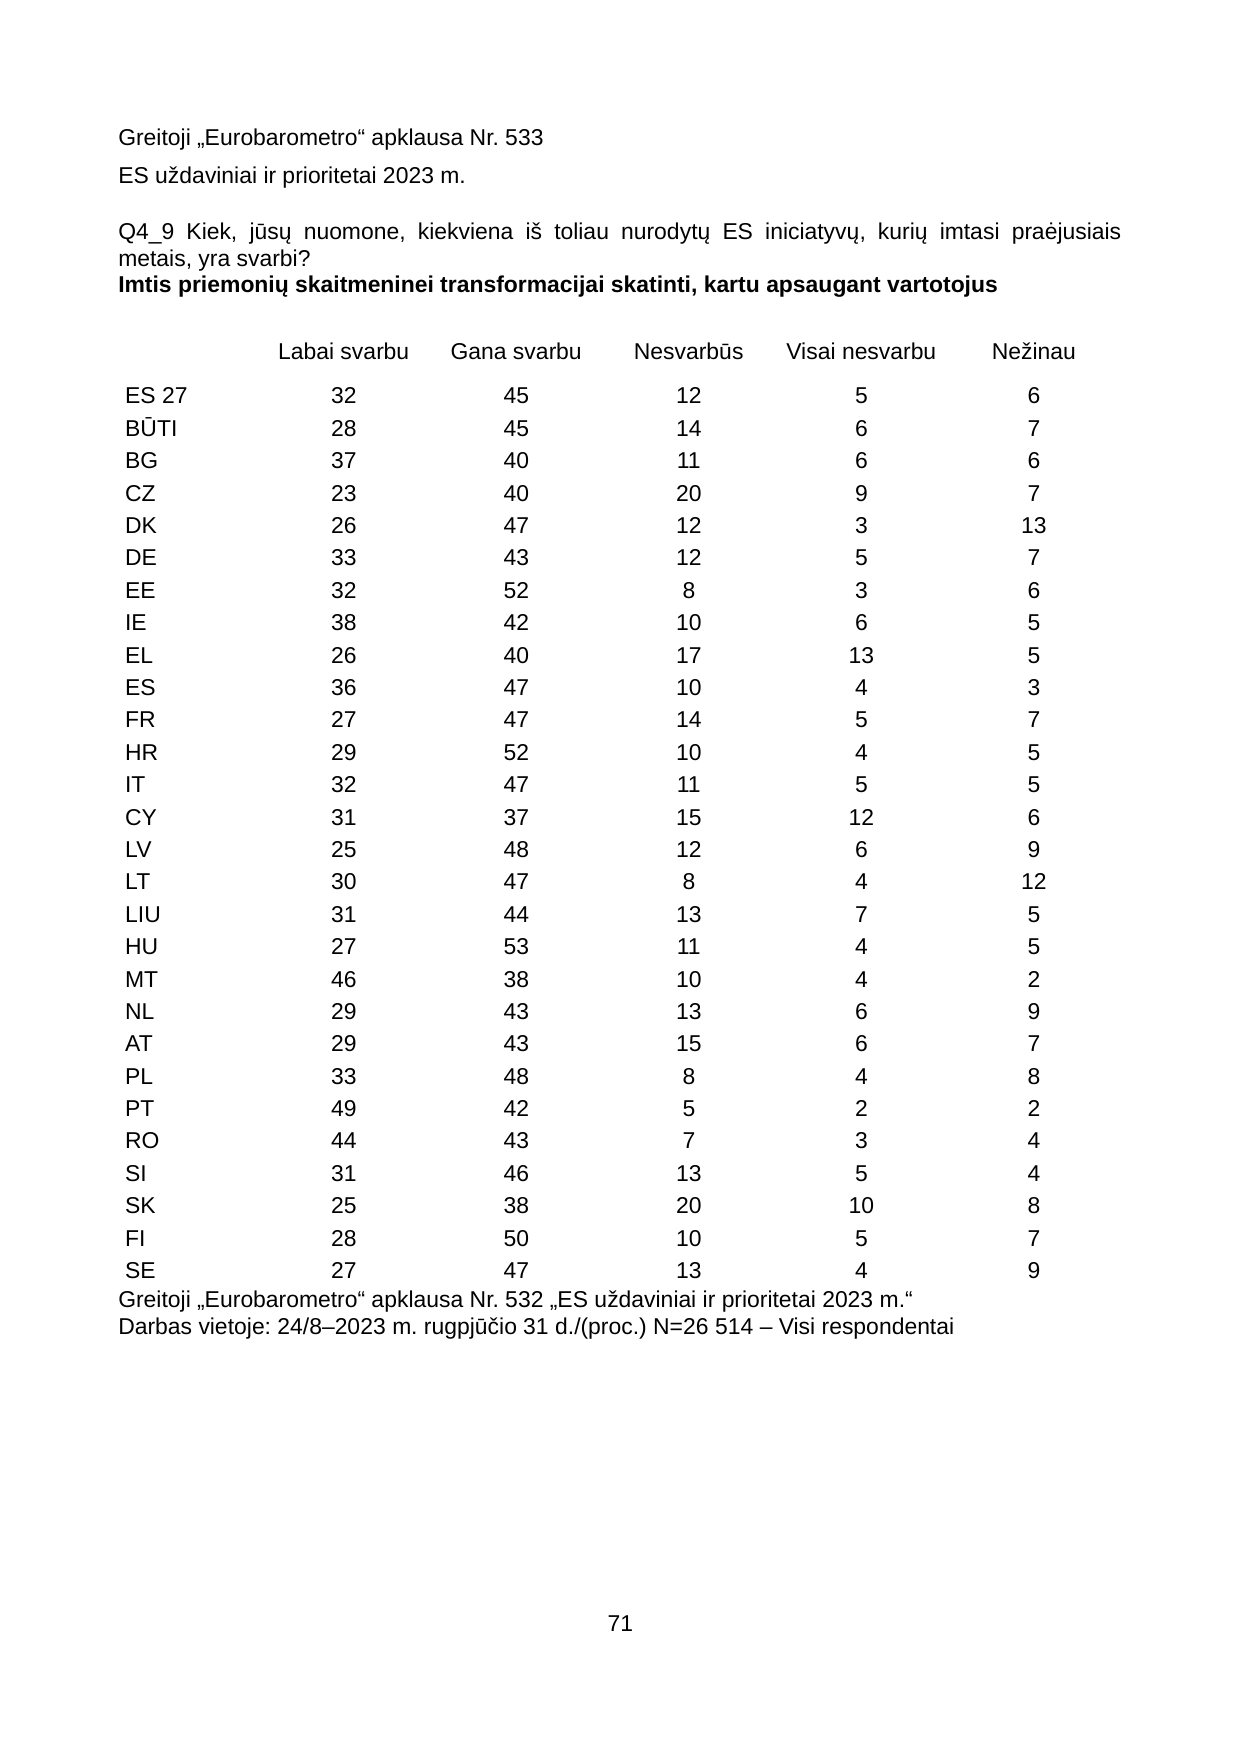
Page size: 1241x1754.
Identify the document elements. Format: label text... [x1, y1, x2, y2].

table_cell 29 [257, 736, 430, 768]
table_cell PT [122, 1092, 257, 1124]
table_cell 8 [947, 1060, 1120, 1092]
table_header Labai svarbu [257, 324, 430, 379]
table_cell 12 [602, 541, 775, 574]
table_cell 4 [775, 1254, 947, 1286]
table_cell 6 [775, 606, 947, 638]
table_cell 7 [947, 541, 1120, 574]
table_cell 7 [602, 1125, 775, 1157]
table_cell 3 [775, 574, 947, 606]
table_cell 9 [947, 833, 1120, 865]
table_cell 25 [257, 833, 430, 865]
table_cell 5 [947, 736, 1120, 768]
table_cell 12 [602, 379, 775, 412]
table_cell ES [122, 671, 257, 703]
table_cell 4 [775, 736, 947, 768]
table_cell 47 [430, 509, 602, 541]
table_cell 10 [602, 736, 775, 768]
table_cell 43 [430, 1125, 602, 1157]
table_cell 5 [947, 898, 1120, 930]
table_cell AT [122, 1027, 257, 1060]
table_cell 47 [430, 703, 602, 736]
table_header Nesvarbūs [602, 324, 775, 379]
table_cell 6 [947, 574, 1120, 606]
table_cell 27 [257, 703, 430, 736]
table_cell 40 [430, 477, 602, 509]
table_cell 42 [430, 606, 602, 638]
table_cell 13 [602, 1157, 775, 1189]
table_header [122, 324, 257, 379]
table_cell 43 [430, 541, 602, 574]
table_cell 5 [775, 768, 947, 801]
table_cell 27 [257, 930, 430, 962]
table_cell 13 [775, 639, 947, 671]
table_cell MT [122, 963, 257, 995]
table_cell 30 [257, 865, 430, 898]
table_cell 5 [947, 639, 1120, 671]
table_cell 32 [257, 574, 430, 606]
table_cell 5 [775, 703, 947, 736]
table_cell HU [122, 930, 257, 962]
table_cell 31 [257, 898, 430, 930]
table_cell 38 [257, 606, 430, 638]
table_cell 4 [947, 1125, 1120, 1157]
table_cell 4 [775, 930, 947, 962]
table_cell 6 [947, 379, 1120, 412]
table_cell 6 [775, 995, 947, 1027]
table_cell 13 [602, 995, 775, 1027]
table_cell 10 [602, 671, 775, 703]
table_cell 20 [602, 1189, 775, 1222]
table_cell 2 [775, 1092, 947, 1124]
table_cell 47 [430, 865, 602, 898]
table_cell 31 [257, 1157, 430, 1189]
table_cell 8 [602, 865, 775, 898]
table_cell 10 [602, 963, 775, 995]
table_cell 25 [257, 1189, 430, 1222]
table_cell 3 [775, 509, 947, 541]
table_cell 47 [430, 1254, 602, 1286]
table_cell BG [122, 444, 257, 477]
table_cell 2 [947, 1092, 1120, 1124]
table_cell 5 [775, 1222, 947, 1254]
table_cell 44 [430, 898, 602, 930]
table_cell 8 [947, 1189, 1120, 1222]
table_cell 12 [602, 509, 775, 541]
table_cell SE [122, 1254, 257, 1286]
table_cell 42 [430, 1092, 602, 1124]
table_cell 38 [430, 1189, 602, 1222]
table_cell SI [122, 1157, 257, 1189]
table_cell 7 [947, 703, 1120, 736]
table_cell 36 [257, 671, 430, 703]
table_cell FR [122, 703, 257, 736]
table_cell 3 [775, 1125, 947, 1157]
table_cell 10 [602, 606, 775, 638]
table_cell 7 [947, 477, 1120, 509]
table_cell 31 [257, 801, 430, 833]
table_cell 43 [430, 1027, 602, 1060]
table_cell 12 [602, 833, 775, 865]
table_cell 5 [947, 768, 1120, 801]
table_cell PL [122, 1060, 257, 1092]
table_cell 32 [257, 379, 430, 412]
table_cell 32 [257, 768, 430, 801]
table_cell 13 [602, 1254, 775, 1286]
table_cell 12 [775, 801, 947, 833]
table_cell NL [122, 995, 257, 1027]
table_cell CZ [122, 477, 257, 509]
table_cell 15 [602, 801, 775, 833]
table_cell 5 [947, 930, 1120, 962]
table_cell 8 [602, 1060, 775, 1092]
table_cell 37 [430, 801, 602, 833]
table_cell 47 [430, 768, 602, 801]
table_cell 44 [257, 1125, 430, 1157]
table_cell 11 [602, 444, 775, 477]
table_cell 40 [430, 639, 602, 671]
table_cell 50 [430, 1222, 602, 1254]
table_cell 9 [947, 995, 1120, 1027]
table_cell 45 [430, 412, 602, 444]
table_cell EL [122, 639, 257, 671]
table_cell 7 [947, 412, 1120, 444]
text Greitoji „Eurobarometro“ apklausa Nr. 532 „ES uždaviniai ir prioritetai 2023 m.“ [118, 1286, 1122, 1313]
table_cell HR [122, 736, 257, 768]
table_cell 38 [430, 963, 602, 995]
table_cell 45 [430, 379, 602, 412]
table_cell 20 [602, 477, 775, 509]
text Imtis priemonių skaitmeninei transformacijai skatinti, kartu apsaugant vartotojus [118, 271, 1122, 297]
table_cell 6 [947, 444, 1120, 477]
table_cell LIU [122, 898, 257, 930]
table_cell 29 [257, 1027, 430, 1060]
table_cell LT [122, 865, 257, 898]
table_cell 2 [947, 963, 1120, 995]
table_cell 5 [775, 541, 947, 574]
table_cell 27 [257, 1254, 430, 1286]
table_cell 6 [775, 412, 947, 444]
table_cell 9 [775, 477, 947, 509]
table_cell 23 [257, 477, 430, 509]
table_cell LV [122, 833, 257, 865]
table_cell 29 [257, 995, 430, 1027]
table_cell 5 [775, 1157, 947, 1189]
table_cell 52 [430, 574, 602, 606]
table_cell 6 [775, 1027, 947, 1060]
table_cell IE [122, 606, 257, 638]
table_cell 4 [775, 963, 947, 995]
table_cell 6 [947, 801, 1120, 833]
table_cell 28 [257, 412, 430, 444]
table_header Nežinau [947, 324, 1120, 379]
table_cell 47 [430, 671, 602, 703]
table_cell 4 [947, 1157, 1120, 1189]
table_cell 49 [257, 1092, 430, 1124]
table_cell 37 [257, 444, 430, 477]
table_cell 11 [602, 930, 775, 962]
table_cell SK [122, 1189, 257, 1222]
table_cell EE [122, 574, 257, 606]
table_cell 53 [430, 930, 602, 962]
table_cell FI [122, 1222, 257, 1254]
table_cell 6 [775, 444, 947, 477]
table_cell 5 [947, 606, 1120, 638]
table_cell 40 [430, 444, 602, 477]
table_cell 10 [775, 1189, 947, 1222]
table_cell 10 [602, 1222, 775, 1254]
table_cell 7 [947, 1222, 1120, 1254]
table_cell 6 [775, 833, 947, 865]
table_header Visai nesvarbu [775, 324, 947, 379]
table_cell DE [122, 541, 257, 574]
table_cell 13 [947, 509, 1120, 541]
table_cell IT [122, 768, 257, 801]
table_cell 33 [257, 541, 430, 574]
table_cell 7 [775, 898, 947, 930]
table_cell 8 [602, 574, 775, 606]
table_cell 15 [602, 1027, 775, 1060]
table_cell 14 [602, 703, 775, 736]
table_cell 14 [602, 412, 775, 444]
table_cell 4 [775, 865, 947, 898]
table_cell DK [122, 509, 257, 541]
table_cell 26 [257, 639, 430, 671]
table_cell CY [122, 801, 257, 833]
table_cell 5 [602, 1092, 775, 1124]
table_cell 48 [430, 1060, 602, 1092]
table_header Gana svarbu [430, 324, 602, 379]
table_cell 12 [947, 865, 1120, 898]
table_cell 4 [775, 671, 947, 703]
table_cell 9 [947, 1254, 1120, 1286]
table_cell 5 [775, 379, 947, 412]
table_cell 26 [257, 509, 430, 541]
table_cell 48 [430, 833, 602, 865]
table_cell 3 [947, 671, 1120, 703]
table_cell BŪTI [122, 412, 257, 444]
table_cell 52 [430, 736, 602, 768]
table_cell 33 [257, 1060, 430, 1092]
table_cell 46 [257, 963, 430, 995]
text Q4_9 Kiek, jūsų nuomone, kiekviena iš toliau nurodytų ES iniciatyvų, kurių imtasi praėjusiais metais, yra svarbi? [118, 218, 1122, 271]
table_cell 7 [947, 1027, 1120, 1060]
table_cell 17 [602, 639, 775, 671]
table_cell 43 [430, 995, 602, 1027]
table_cell 28 [257, 1222, 430, 1254]
table_cell 13 [602, 898, 775, 930]
table_cell 4 [775, 1060, 947, 1092]
table_cell ES 27 [122, 379, 257, 412]
text Darbas vietoje: 24/8–2023 m. rugpjūčio 31 d./(proc.) N=26 514 – Visi respondentai [118, 1313, 1122, 1339]
table_cell RO [122, 1125, 257, 1157]
table_cell 46 [430, 1157, 602, 1189]
table_cell 11 [602, 768, 775, 801]
